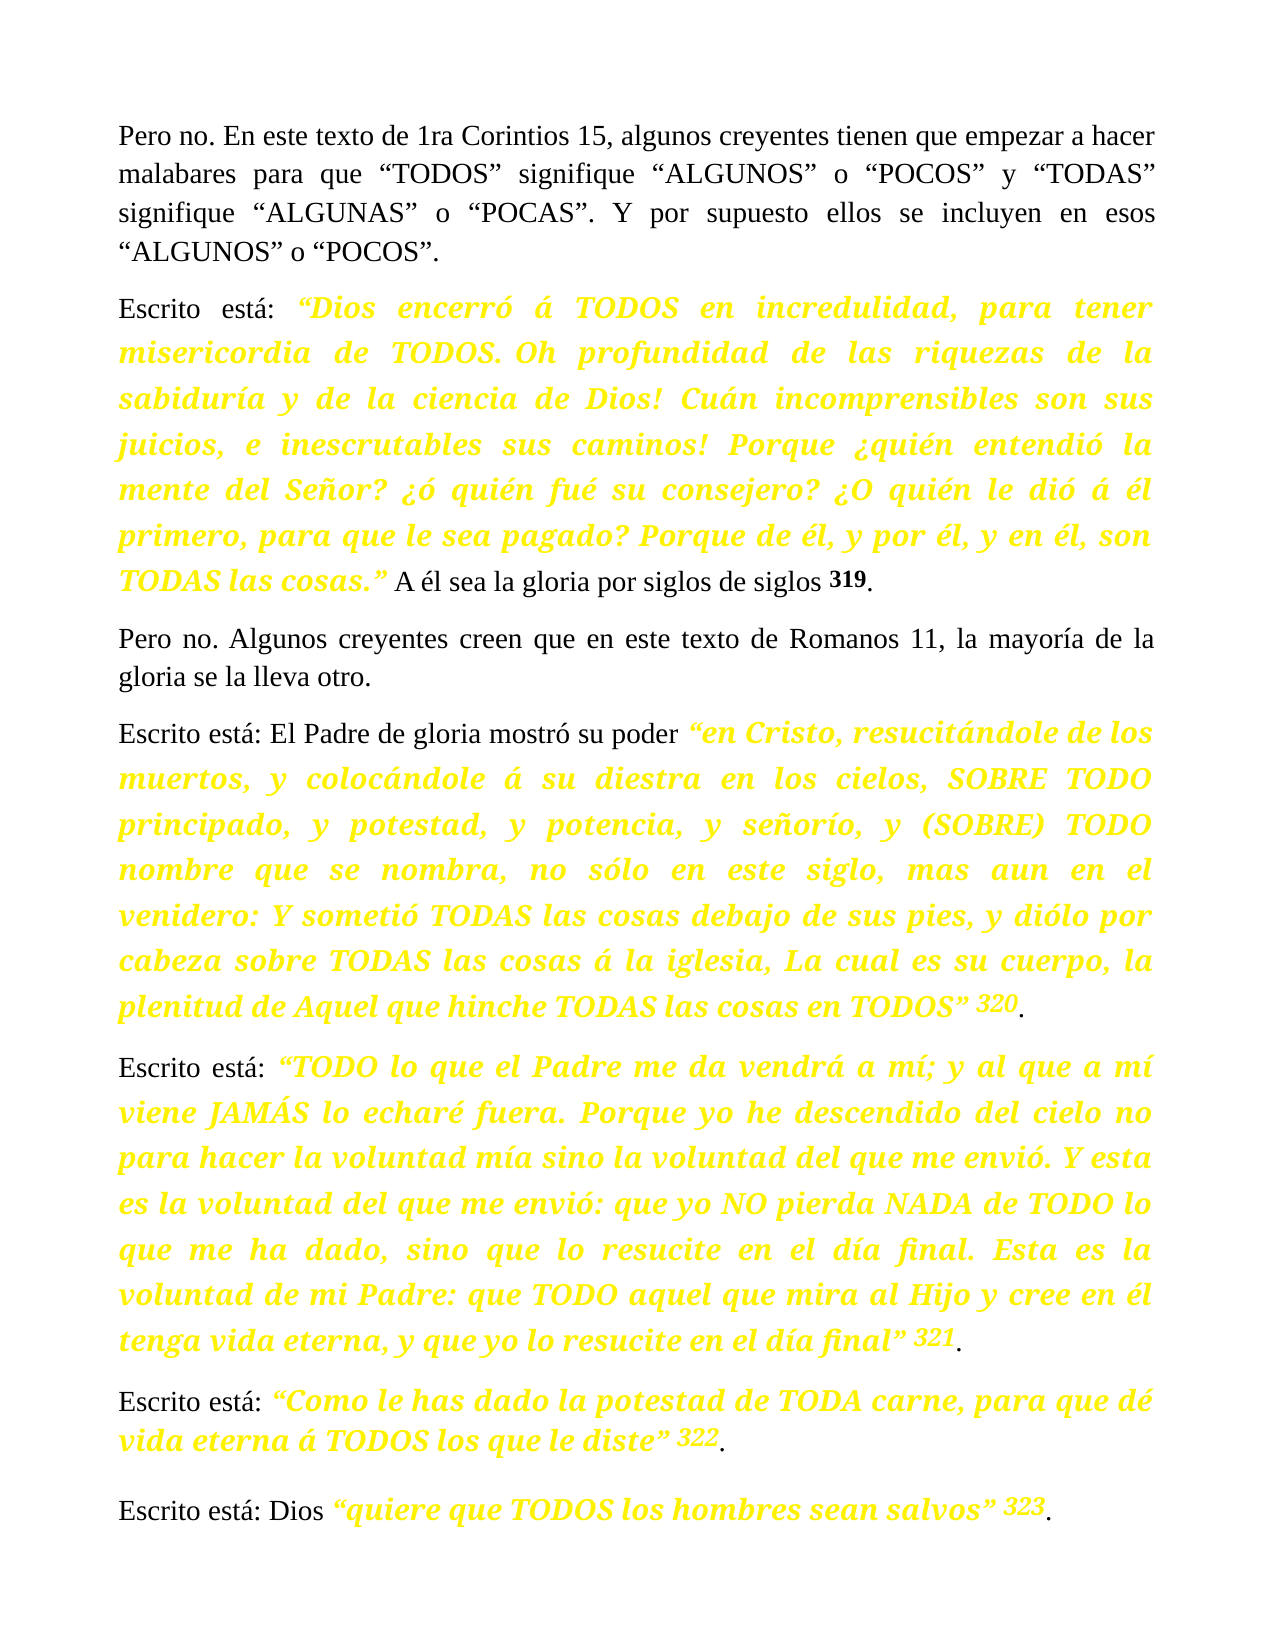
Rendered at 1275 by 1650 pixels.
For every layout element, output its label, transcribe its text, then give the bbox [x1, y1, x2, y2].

text Escrito está: El Padre de gloria mostró su poder “en Cristo, resucitándole de los muertos, y colocándole á su diestra en los cielos, SOBRE TODO principado, y potestad, y potencia, y señorío, y (SOBRE) TODO nombre que se nombra, no sólo en este siglo, mas aun en el venidero: Y sometió TODAS las cosas debajo de sus pies, y diólo por cabeza sobre TODAS las cosas á la iglesia, La cual es su cuerpo, la plenitud de Aquel que hinche TODAS las cosas en TODOS” . [118, 712, 1157, 1026]
text Escrito está: “Dios encerró á TODOS en incredulidad, para tener misericordia de TODOS. Oh profundidad de las riquezas de la sabiduría y de la ciencia de Dios! ­Cuán incomprensibles son sus juicios, e inescrutables sus caminos! Porque ¿quién entendió la mente del Señor? ¿ó quién fué su consejero? ¿O quién le dió á él primero, para que le sea pagado? Porque de él, y por él, y en él, son TODAS las cosas.” A él sea la gloria por siglos de siglos . [118, 287, 1157, 600]
text Escrito está: Dios “quiere que TODOS los hombres sean salvos” . [118, 1489, 1157, 1529]
text Pero no. Algunos creyentes creen que en este texto de Romanos 11, la mayoría de la gloria se la lleva otro. [118, 621, 1157, 693]
text Escrito está: “Como le has dado la potestad de TODA carne, para que dé vida eterna á TODOS los que le diste” . [118, 1380, 1157, 1460]
text Escrito está: “TODO lo que el Padre me da vendrá a mí; y al que a mí viene JAMÁS lo echaré fuera. Porque yo he descendido del cielo no para hacer la voluntad mía sino la voluntad del que me envió. Y esta es la voluntad del que me envió: que yo NO pierda NADA de TODO lo que me ha dado, sino que lo resucite en el día final. Esta es la voluntad de mi Padre: que TODO aquel que mira al Hijo y cree en él tenga vida eterna, y que yo lo resucite en el día final” . [118, 1046, 1157, 1360]
text Pero no. En este texto de 1ra Corintios 15, algunos creyentes tienen que empezar a hacer malabares para que “TODOS” signifique “ALGUNOS” o “POCOS” y “TODAS” signifique “ALGUNAS” o “POCAS”. Y por supuesto ellos se incluyen en esos “ALGUNOS” o “POCOS”. [118, 118, 1157, 267]
